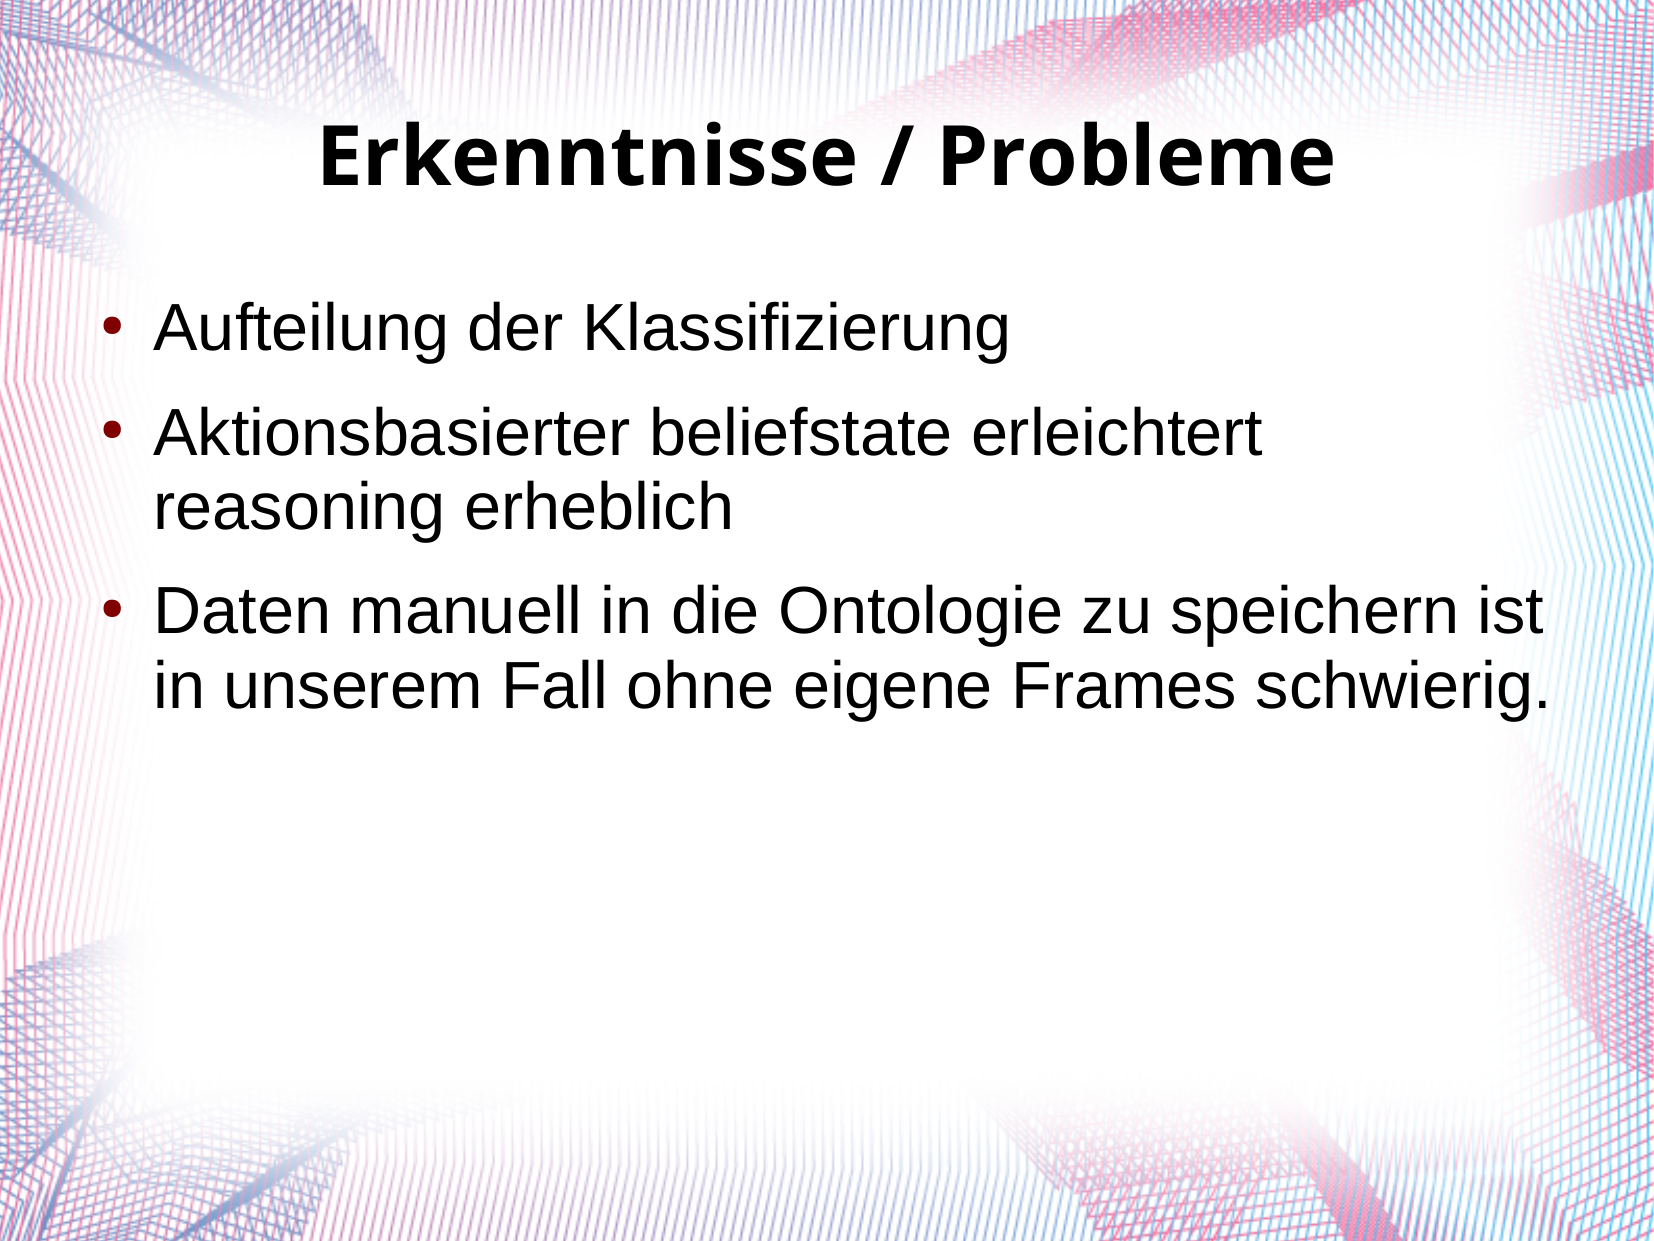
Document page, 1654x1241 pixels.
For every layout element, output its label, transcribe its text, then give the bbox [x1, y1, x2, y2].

picture [0, 0, 1654, 1241]
list Aufteilung der Klassifizierung Aktionsbasierter beliefstate erleichtert reasoning erheblich Daten manuell in die Ontologie zu speichern ist in unserem Fall ohne eigene Frames schwierig. [82, 290, 1571, 1109]
title Erkenntnisse / Probleme [82, 49, 1571, 257]
